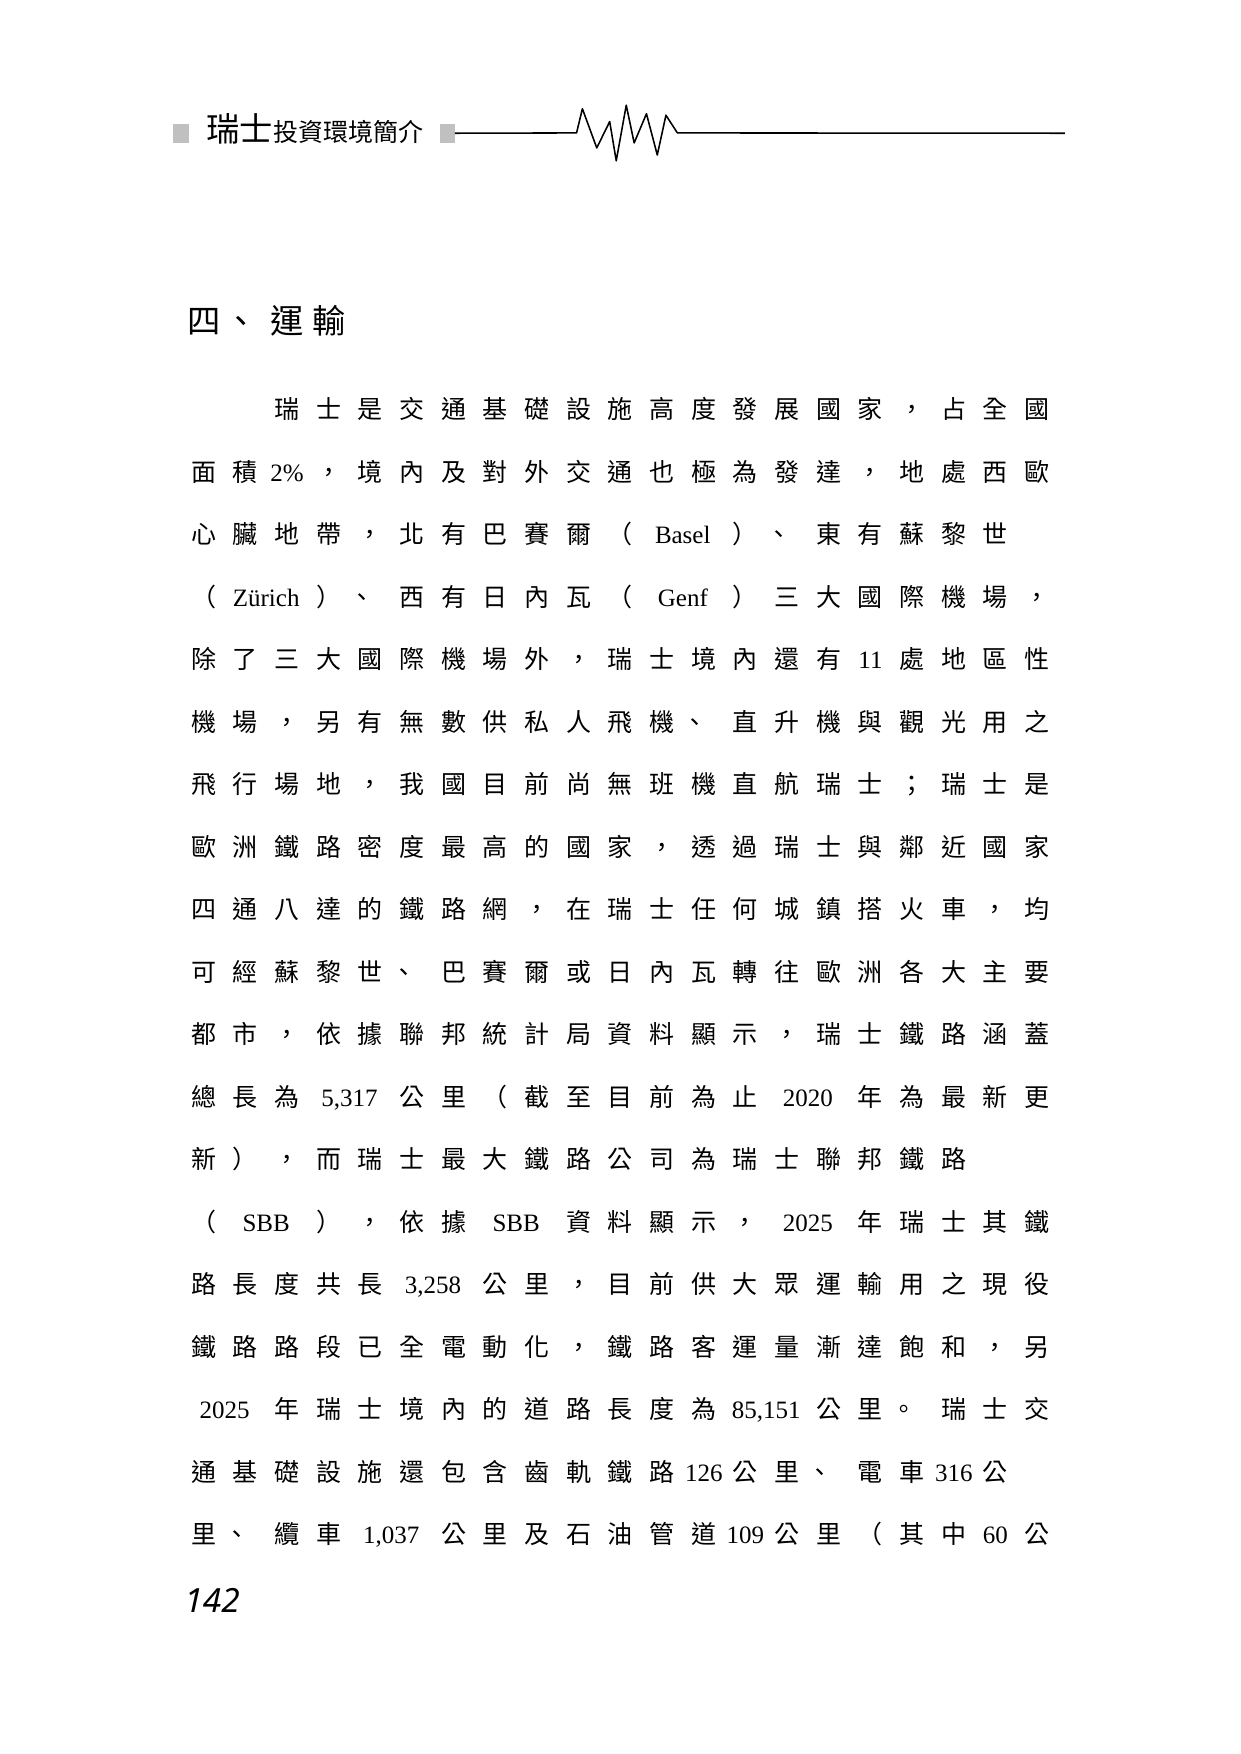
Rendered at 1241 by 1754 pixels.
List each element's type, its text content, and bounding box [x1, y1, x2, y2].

text 四、運輸 [183, 277, 1058, 339]
text 瑞士是交通基礎設施高度發展國家，占全國面積2%，境內及對外交通也極為發達，地處西歐心臟地帶，北有巴賽爾（Basel）、東有蘇黎世（Zürich）、西有日內瓦（Genf）三大國際機場，除了三大國際機場外，瑞士境內還有11處地區性機場，另有無數供私人飛機、直升機與觀光用之飛行場地，我國目前尚無班機直航瑞士；瑞士是歐洲鐵路密度最高的國家，透過瑞士與鄰近國家四通八達的鐵路網，在瑞士任何城鎮搭火車，均可經蘇黎世、巴賽爾或日內瓦轉往歐洲各大主要都市，依據聯邦統計局資料顯示，瑞士鐵路涵蓋總長為5,317公里（截至目前為止2020年為最新更新），而瑞士最大鐵路公司為瑞士聯邦鐵路（SBB），依據SBB資料顯示，2025年瑞士其鐵路長度共長3,258公里，目前供大眾運輸用之現役鐵路路段已全電動化，鐵路客運量漸達飽和，另2025年瑞士境內的道路長度為85,151公里。瑞士交通基礎設施還包含齒軌鐵路126公里、電車316公里、纜車1,037公里及石油管道109公里（其中60公 [183, 366, 1058, 1554]
